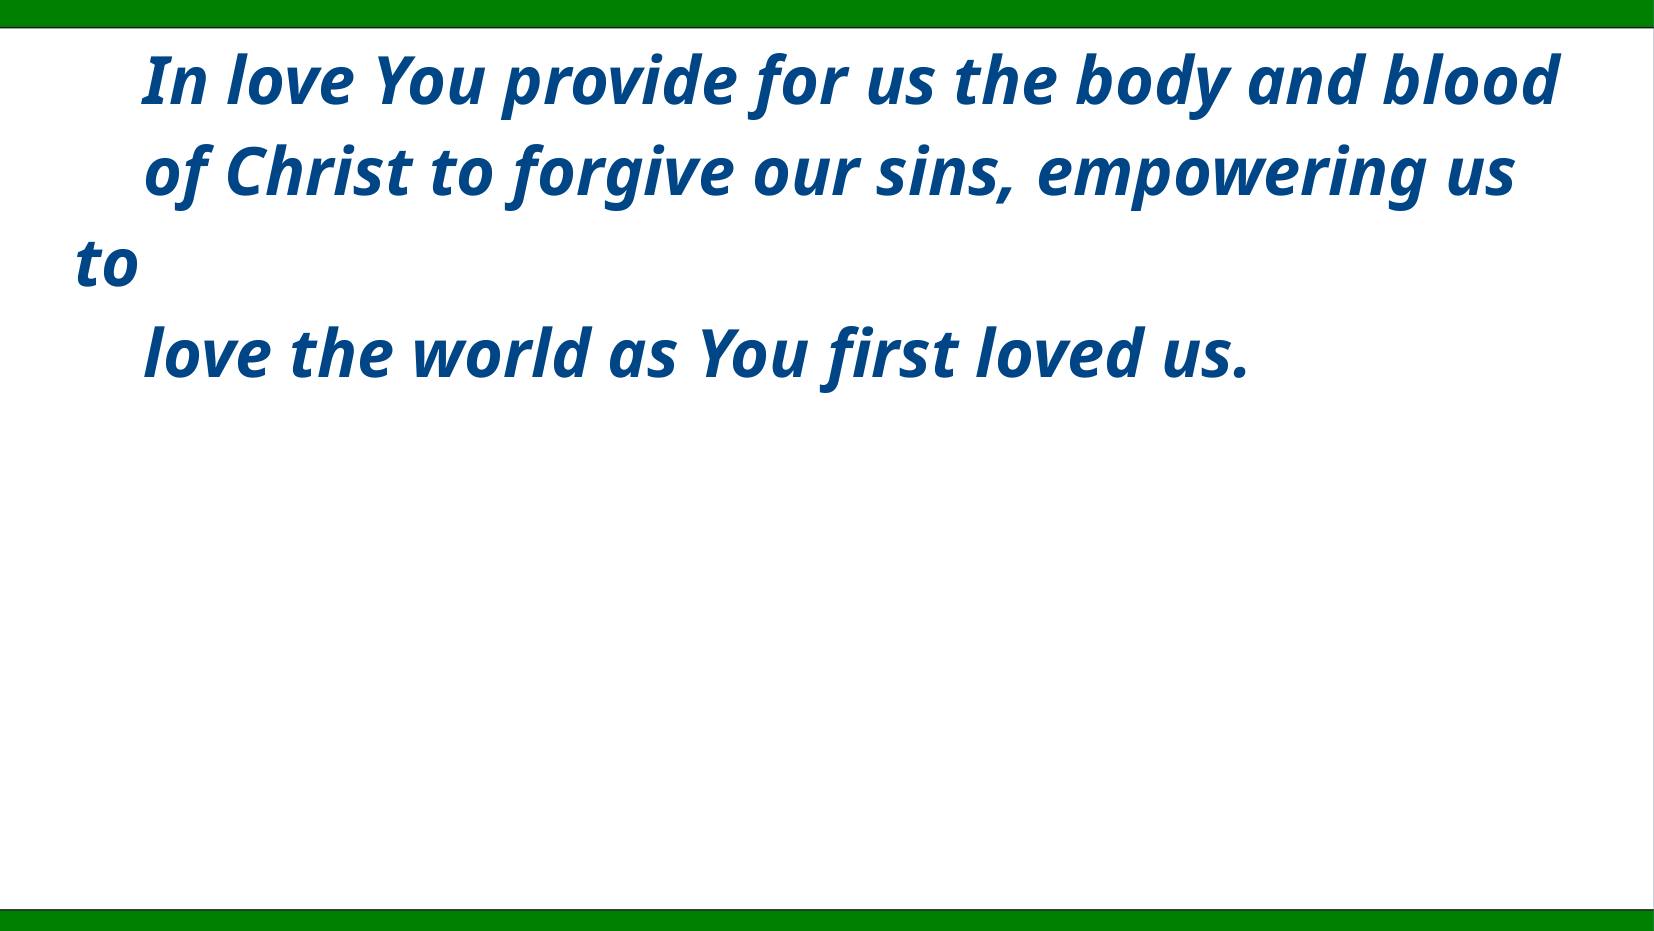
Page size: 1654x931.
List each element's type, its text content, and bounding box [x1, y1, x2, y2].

text_box In love You provide for us the body and blood of Christ to forgive our sins, empowering us to love the world as You first loved us. [60, 26, 1591, 331]
picture [0, 0, 1654, 931]
